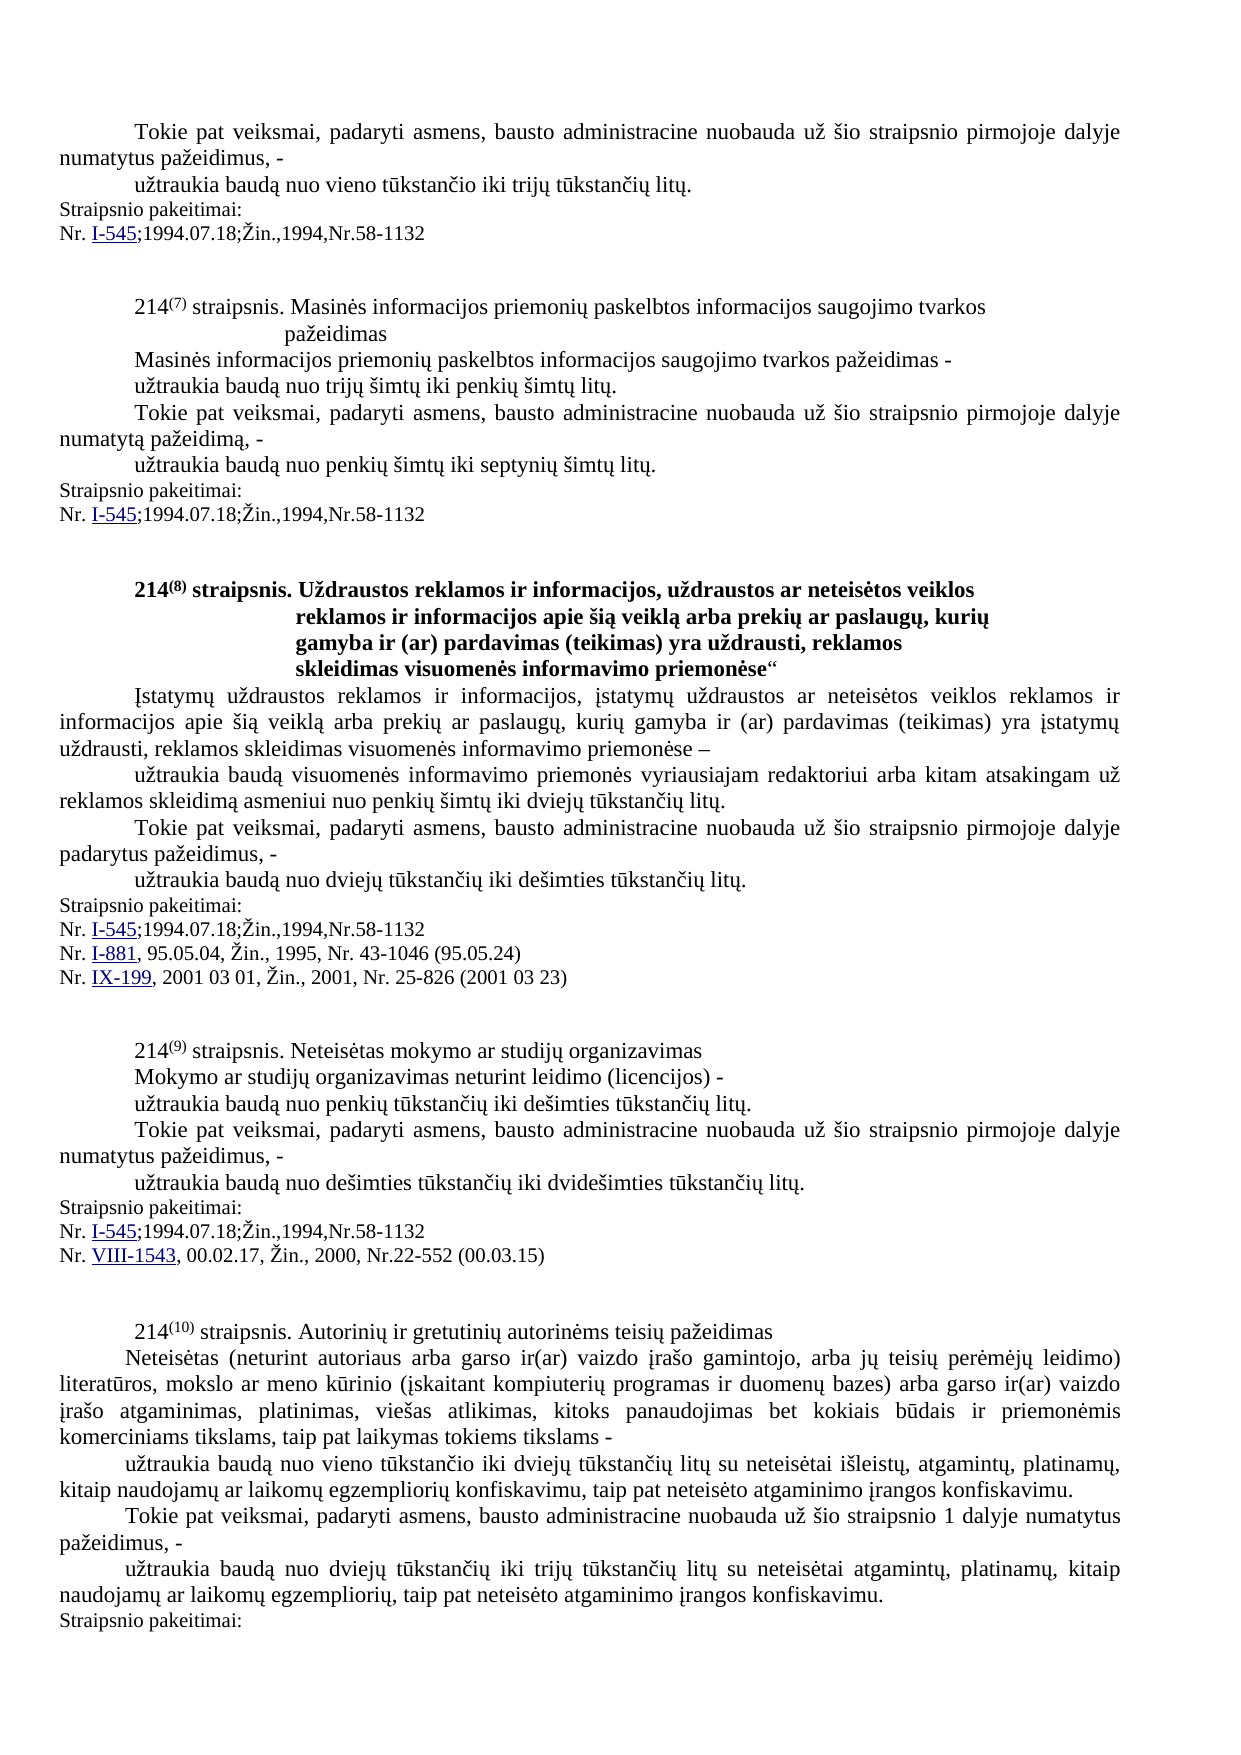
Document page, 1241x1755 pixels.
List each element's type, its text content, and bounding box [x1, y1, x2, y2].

text užtraukia baudą nuo dešimties tūkstančių iki dvidešimties tūkstančių litų. [59, 1169, 1122, 1195]
text 214(9) straipsnis. Neteisėtas mokymo ar studijų organizavimas [59, 1037, 1122, 1063]
text reklamos ir informacijos apie šią veiklą arba prekių ar paslaugų, kurių [295, 603, 1122, 629]
text 214(7) straipsnis. Masinės informacijos priemonių paskelbtos informacijos saugojimo tvarkos [59, 293, 1122, 320]
text užtraukia baudą nuo penkių šimtų iki septynių šimtų litų. [59, 452, 1122, 478]
text Nr. VIII-1543, 00.02.17, Žin., 2000, Nr.22-552 (00.03.15) [59, 1243, 1122, 1267]
text Mokymo ar studijų organizavimas neturint leidimo (licencijos) - [59, 1063, 1122, 1090]
text Įstatymų uždraustos reklamos ir informacijos, įstatymų uždraustos ar neteisėtos veiklos reklamos ir informacijos apie šią veiklą arba prekių ar paslaugų, kurių gamyba ir (ar) pardavimas (teikimas) yra įstatymų uždrausti, reklamos skleidimas visuomenės informavimo priemonėse – [59, 682, 1122, 761]
text Tokie pat veiksmai, padaryti asmens, bausto administracine nuobauda už šio straipsnio pirmojoje dalyje numatytus pažeidimus, - [59, 1116, 1122, 1169]
text Tokie pat veiksmai, padaryti asmens, bausto administracine nuobauda už šio straipsnio 1 dalyje numatytus pažeidimus, - [59, 1502, 1122, 1555]
text 214(8) straipsnis. Uždraustos reklamos ir informacijos, uždraustos ar neteisėtos veiklos [134, 576, 1122, 603]
text Nr. I-881, 95.05.04, Žin., 1995, Nr. 43-1046 (95.05.24) [59, 941, 1122, 965]
text Straipsnio pakeitimai: [59, 1195, 1122, 1219]
text pažeidimas [209, 320, 1122, 346]
text užtraukia baudą nuo vieno tūkstančio iki dviejų tūkstančių litų su neteisėtai išleistų, atgamintų, platinamų, kitaip naudojamų ar laikomų egzempliorių konfiskavimu, taip pat neteisėto atgaminimo įrangos konfiskavimu. [59, 1449, 1122, 1502]
text užtraukia baudą nuo dviejų tūkstančių iki dešimties tūkstančių litų. [59, 866, 1122, 893]
text užtraukia baudą nuo vieno tūkstančio iki trijų tūkstančių litų. [59, 171, 1122, 197]
text skleidimas visuomenės informavimo priemonėse“ [295, 656, 1122, 682]
text užtraukia baudą visuomenės informavimo priemonės vyriausiajam redaktoriui arba kitam atsakingam už reklamos skleidimą asmeniui nuo penkių šimtų iki dviejų tūkstančių litų. [59, 761, 1122, 814]
text Nr. I-545;1994.07.18;Žin.,1994,Nr.58-1132 [59, 917, 1122, 941]
text Masinės informacijos priemonių paskelbtos informacijos saugojimo tvarkos pažeidimas - [59, 346, 1122, 372]
text Nr. IX-199, 2001 03 01, Žin., 2001, Nr. 25-826 (2001 03 23) [59, 965, 1122, 989]
text gamyba ir (ar) pardavimas (teikimas) yra uždrausti, reklamos [295, 629, 1122, 656]
text Neteisėtas (neturint autoriaus arba garso ir(ar) vaizdo įrašo gamintojo, arba jų teisių perėmėjų leidimo) literatūros, mokslo ar meno kūrinio (įskaitant kompiuterių programas ir duomenų bazes) arba garso ir(ar) vaizdo įrašo atgaminimas, platinimas, viešas atlikimas, kitoks panaudojimas bet kokiais būdais ir priemonėmis komerciniams tikslams, taip pat laikymas tokiems tikslams - [59, 1344, 1122, 1449]
text Straipsnio pakeitimai: [59, 1608, 1122, 1632]
text Straipsnio pakeitimai: [59, 893, 1122, 917]
text Nr. I-545;1994.07.18;Žin.,1994,Nr.58-1132 [59, 502, 1122, 526]
text Straipsnio pakeitimai: [59, 478, 1122, 502]
text Nr. I-545;1994.07.18;Žin.,1994,Nr.58-1132 [59, 221, 1122, 245]
text užtraukia baudą nuo trijų šimtų iki penkių šimtų litų. [59, 372, 1122, 399]
text Tokie pat veiksmai, padaryti asmens, bausto administracine nuobauda už šio straipsnio pirmojoje dalyje padarytus pažeidimus, - [59, 814, 1122, 866]
text 214(10) straipsnis. Autorinių ir gretutinių autorinėms teisių pažeidimas [59, 1318, 1122, 1344]
text Nr. I-545;1994.07.18;Žin.,1994,Nr.58-1132 [59, 1219, 1122, 1243]
text Straipsnio pakeitimai: [59, 197, 1122, 221]
text Tokie pat veiksmai, padaryti asmens, bausto administracine nuobauda už šio straipsnio pirmojoje dalyje numatytą pažeidimą, - [59, 399, 1122, 452]
text užtraukia baudą nuo dviejų tūkstančių iki trijų tūkstančių litų su neteisėtai atgamintų, platinamų, kitaip naudojamų ar laikomų egzempliorių, taip pat neteisėto atgaminimo įrangos konfiskavimu. [59, 1555, 1122, 1608]
text Tokie pat veiksmai, padaryti asmens, bausto administracine nuobauda už šio straipsnio pirmojoje dalyje numatytus pažeidimus, - [59, 118, 1122, 171]
text užtraukia baudą nuo penkių tūkstančių iki dešimties tūkstančių litų. [59, 1090, 1122, 1116]
